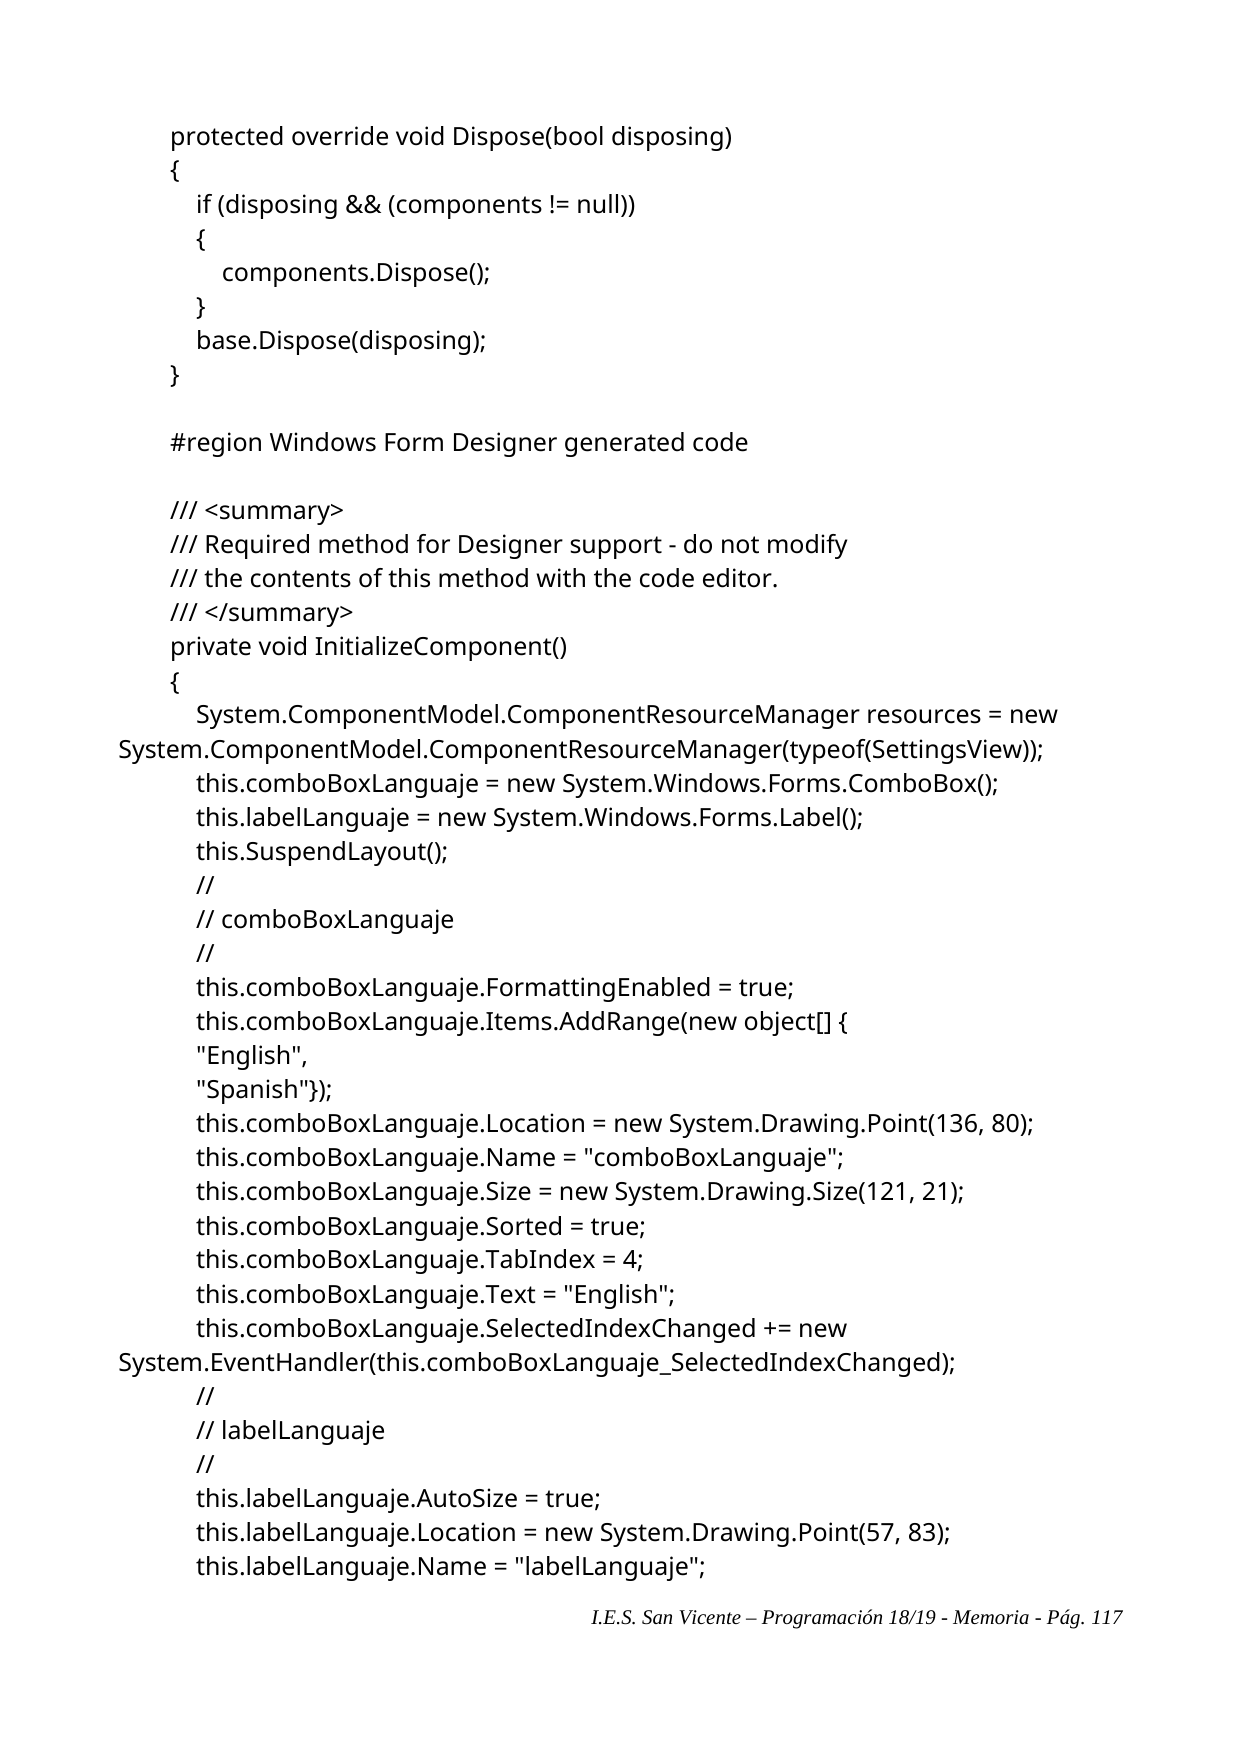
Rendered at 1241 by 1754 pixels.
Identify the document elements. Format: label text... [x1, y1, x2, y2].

text /// <summary> [118, 493, 1122, 527]
text this.comboBoxLanguaje.Location = new System.Drawing.Point(136, 80); [118, 1106, 1122, 1140]
text "Spanish"}); [118, 1072, 1122, 1106]
text components.Dispose(); [118, 254, 1122, 288]
text // [118, 1447, 1122, 1481]
text this.comboBoxLanguaje.TabIndex = 4; [118, 1242, 1122, 1276]
text this.labelLanguaje.Location = new System.Drawing.Point(57, 83); [118, 1515, 1122, 1549]
text this.comboBoxLanguaje.FormattingEnabled = true; [118, 970, 1122, 1004]
text // [118, 1378, 1122, 1412]
text { [118, 663, 1122, 697]
text this.comboBoxLanguaje.SelectedIndexChanged += new System.EventHandler(this.comboBoxLanguaje_SelectedIndexChanged); [118, 1310, 1122, 1378]
text private void InitializeComponent() [118, 629, 1122, 663]
text System.ComponentModel.ComponentResourceManager resources = new System.ComponentModel.ComponentResourceManager(typeof(SettingsView)); [118, 697, 1122, 765]
text // comboBoxLanguaje [118, 902, 1122, 936]
text this.comboBoxLanguaje.Sorted = true; [118, 1208, 1122, 1242]
text /// Required method for Designer support - do not modify [118, 527, 1122, 561]
text if (disposing && (components != null)) [118, 186, 1122, 220]
text "English", [118, 1038, 1122, 1072]
text } [118, 288, 1122, 322]
text this.comboBoxLanguaje.Name = "comboBoxLanguaje"; [118, 1140, 1122, 1174]
text // [118, 936, 1122, 970]
text /// the contents of this method with the code editor. [118, 561, 1122, 595]
text { [118, 152, 1122, 186]
text /// </summary> [118, 595, 1122, 629]
text this.comboBoxLanguaje.Size = new System.Drawing.Size(121, 21); [118, 1174, 1122, 1208]
text this.comboBoxLanguaje.Items.AddRange(new object[] { [118, 1004, 1122, 1038]
text this.labelLanguaje.AutoSize = true; [118, 1481, 1122, 1515]
text this.labelLanguaje.Name = "labelLanguaje"; [118, 1549, 1122, 1583]
text base.Dispose(disposing); [118, 322, 1122, 357]
text this.labelLanguaje = new System.Windows.Forms.Label(); [118, 799, 1122, 833]
text #region Windows Form Designer generated code [118, 425, 1122, 459]
text } [118, 357, 1122, 391]
text // [118, 867, 1122, 902]
text protected override void Dispose(bool disposing) [118, 118, 1122, 152]
text this.comboBoxLanguaje = new System.Windows.Forms.ComboBox(); [118, 765, 1122, 799]
text { [118, 220, 1122, 254]
text // labelLanguaje [118, 1412, 1122, 1447]
text this.comboBoxLanguaje.Text = "English"; [118, 1276, 1122, 1310]
text this.SuspendLayout(); [118, 833, 1122, 867]
